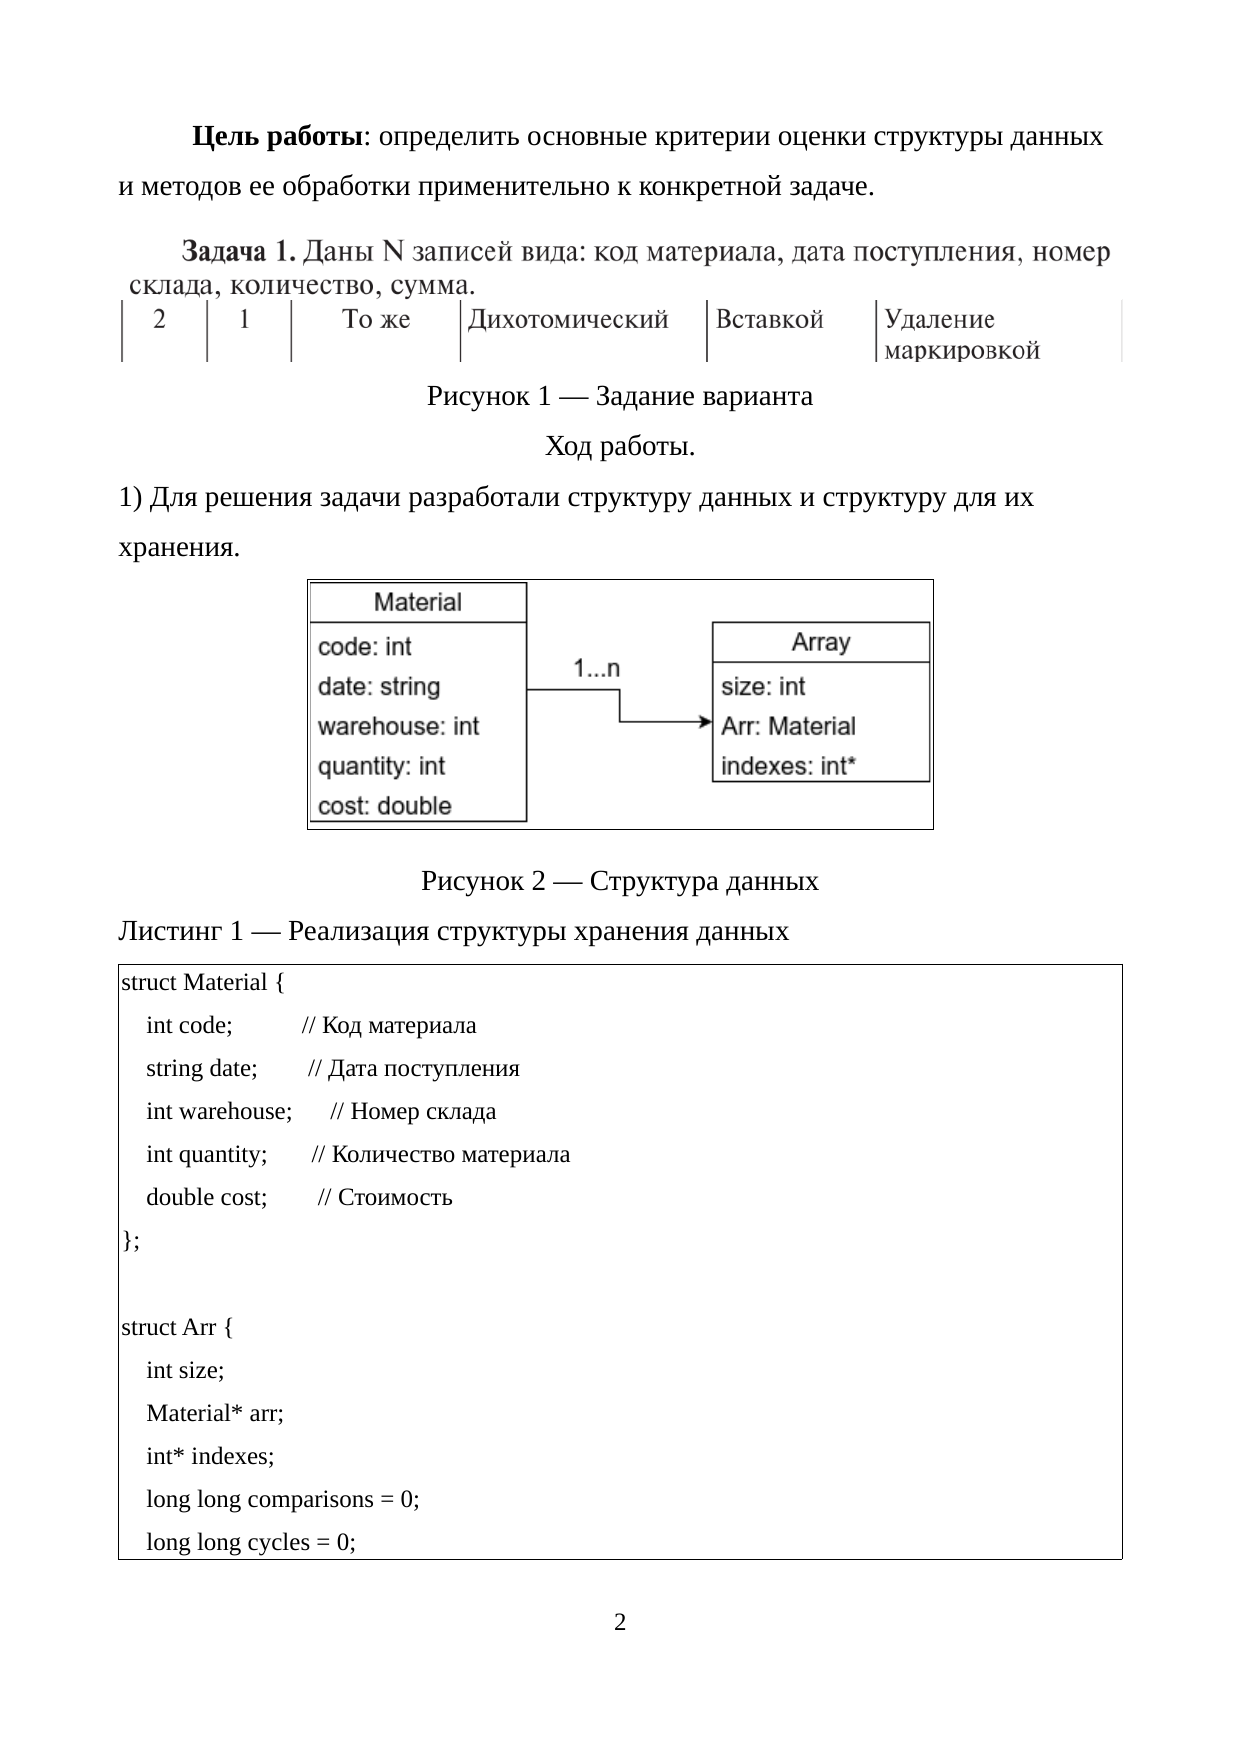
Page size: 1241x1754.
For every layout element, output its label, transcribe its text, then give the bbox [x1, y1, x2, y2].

text int code; // Код материала [119, 1007, 1122, 1038]
text int* indexes; [119, 1438, 1122, 1470]
text [118, 219, 1122, 235]
text Рисунок 2 — Структура данных [118, 827, 1122, 896]
text Листинг 1 — Реализация структуры хранения данных [118, 913, 1122, 947]
text struct Arr { [119, 1308, 1122, 1340]
text int size; [119, 1352, 1122, 1383]
text long long comparisons = 0; [119, 1481, 1122, 1513]
text int quantity; // Количество материала [119, 1136, 1122, 1168]
text Material* arr; [119, 1395, 1122, 1427]
text int warehouse; // Номер склада [119, 1093, 1122, 1125]
picture [310, 582, 931, 827]
text Цель работы: определить основные критерии оценки структуры данных [118, 118, 1122, 152]
text double cost; // Стоимость [119, 1179, 1122, 1211]
text 1) Для решения задачи разработали структуру данных и структуру для их хранения. [118, 479, 1122, 563]
text Ход работы. [118, 428, 1122, 462]
text struct Material { [119, 965, 1122, 995]
text long long cycles = 0; [119, 1524, 1122, 1559]
text Рисунок 1 — Задание варианта [118, 362, 1122, 412]
text и методов ее обработки применительно к конкретной задаче. [118, 168, 1122, 202]
text }; [119, 1222, 1122, 1254]
picture [118, 235, 1123, 362]
text string date; // Дата поступления [119, 1050, 1122, 1082]
